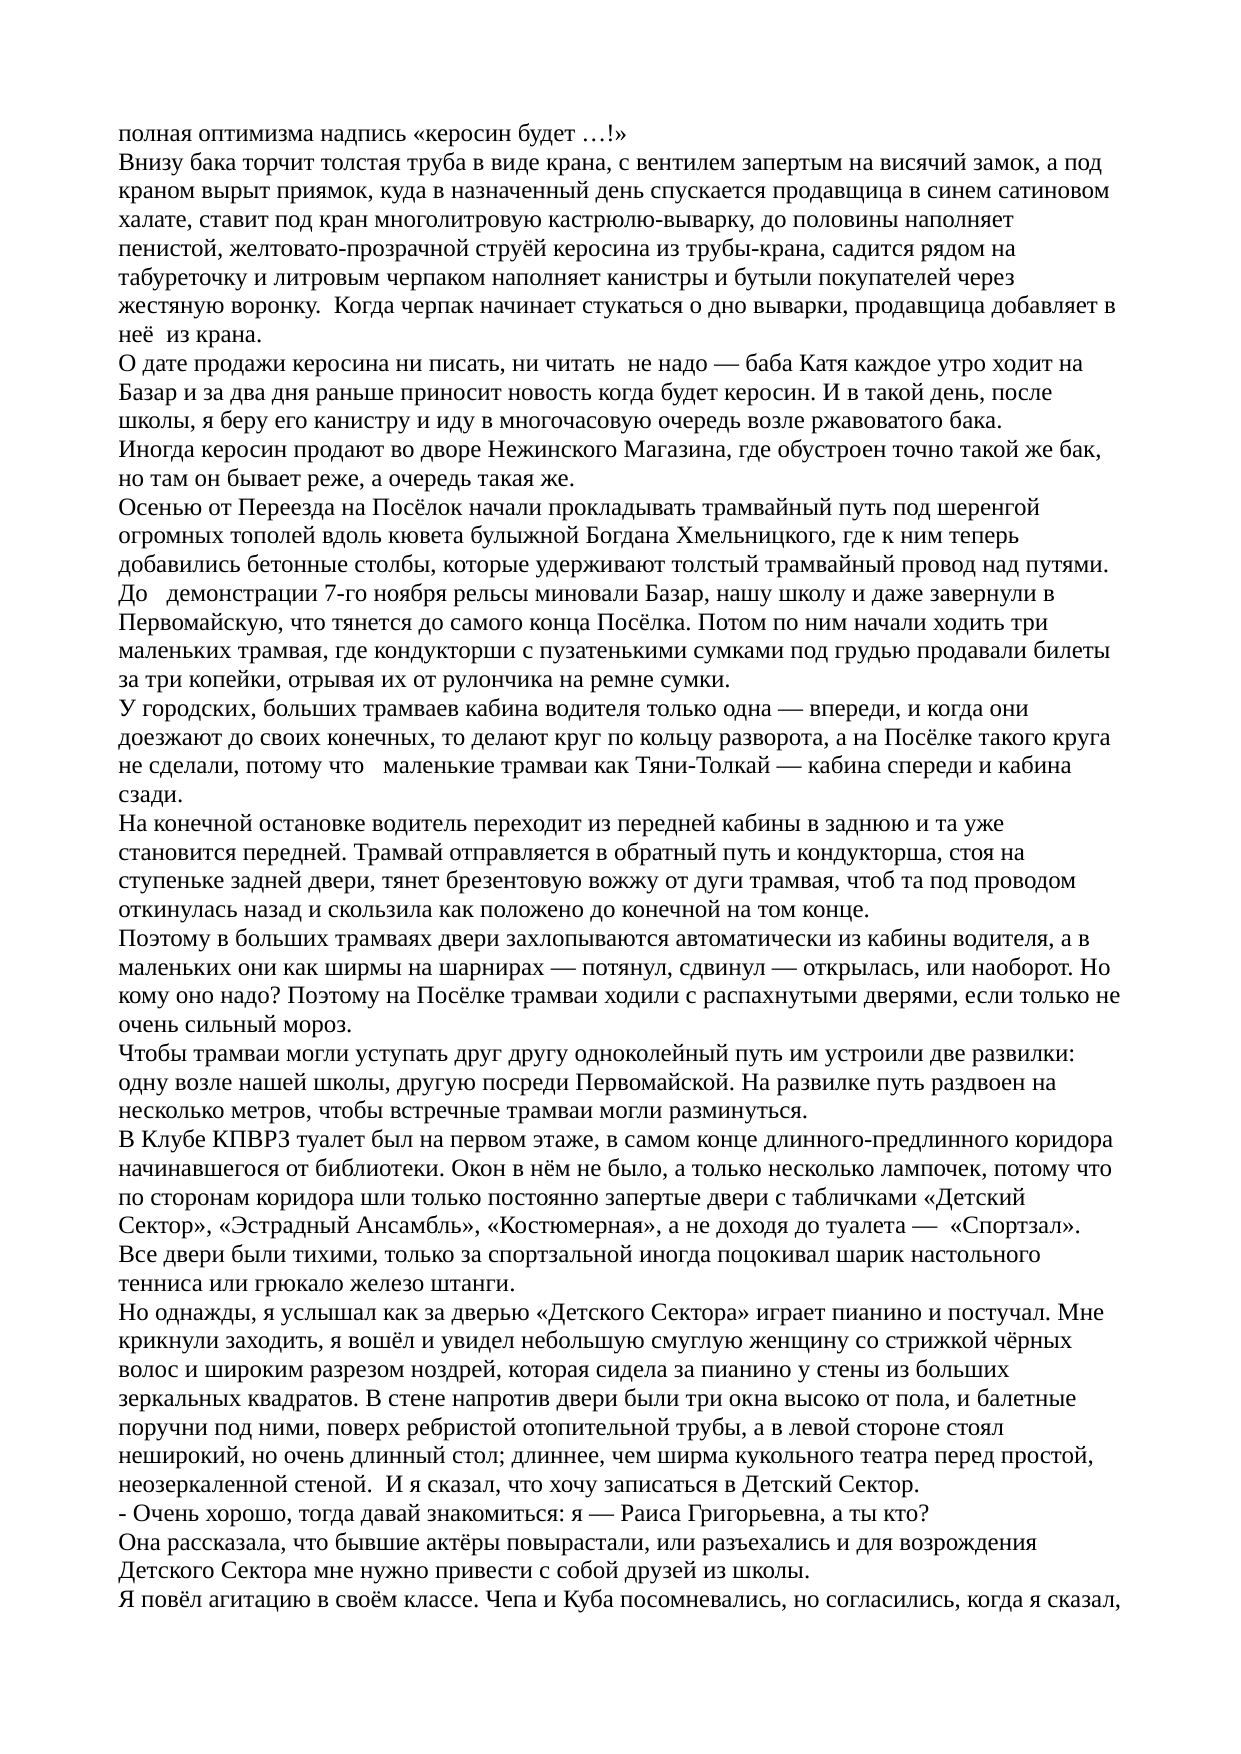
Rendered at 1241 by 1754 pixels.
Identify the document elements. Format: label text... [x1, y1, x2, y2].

text Внизу бака торчит толстая труба в виде крана, с вентилем запертым на висячий замок, а под краном вырыт приямок, куда в назначенный день спускается продавщица в синем сатиновом халате, ставит под кран многолитровую кастрюлю-выварку, до половины наполняет пенистой, желтовато-прозрачной струёй керосина из трубы-крана, садится рядом на табуреточку и литровым черпаком наполняет канистры и бутыли покупателей через жестяную воронку. Когда черпак начинает стукаться о дно выварки, продавщица добавляет в неё из крана. [118, 147, 1122, 348]
text На конечной остановке водитель переходит из передней кабины в заднюю и та уже становится передней. Трамвай отправляется в обратный путь и кондукторша, стоя на ступеньке задней двери, тянет брезентовую вожжу от дуги трамвая, чтоб та под проводом откинулась назад и скользила как положено до конечной на том конце. [118, 808, 1122, 923]
text У городских, больших трамваев кабина водителя только одна — впереди, и когда они доезжают до своих конечных, то делают круг по кольцу разворота, а на Посёлке такого круга не сделали, потому что маленькие трамваи как Тяни-Толкай — кабина спереди и кабина сзади. [118, 693, 1122, 808]
text Иногда керосин продают во дворе Нежинского Магазина, где обустроен точно такой же бак, но там он бывает реже, а очередь такая же. [118, 434, 1122, 492]
text Я повёл агитацию в своём классе. Чепа и Куба посомневались, но согласились, когда я сказал, [118, 1584, 1122, 1613]
text Осенью от Переезда на Посёлок начали прокладывать трамвайный путь под шеренгой огромных тополей вдоль кювета булыжной Богдана Хмельницкого, где к ним теперь добавились бетонные столбы, которые удерживают толстый трамвайный провод над путями. [118, 492, 1122, 578]
text Чтобы трамваи могли уступать друг другу одноколейный путь им устроили две развилки: одну возле нашей школы, другую посреди Первомайской. На развилке путь раздвоен на несколько метров, чтобы встречные трамваи могли разминуться. [118, 1038, 1122, 1124]
text В Клубе КПВРЗ туалет был на первом этаже, в самом конце длинного-предлинного коридора начинавшегося от библиотеки. Окон в нём не было, а только несколько лампочек, потому что по сторонам коридора шли только постоянно запертые двери с табличками «Детский Сектор», «Эстрадный Ансамбль», «Костюмерная», а не доходя до туалета — «Спортзал». [118, 1124, 1122, 1239]
text Но однажды, я услышал как за дверью «Детского Сектора» играет пианино и постучал. Мне крикнули заходить, я вошёл и увидел небольшую смуглую женщину со стрижкой чёрных волос и широким разрезом ноздрей, которая сидела за пианино у стены из больших зеркальных квадратов. В стене напротив двери были три окна высоко от пола, и балетные поручни под ними, поверх ребристой отопительной трубы, а в левой стороне стоял неширокий, но очень длинный стол; длиннее, чем ширма кукольного театра перед простой, неозеркаленной стеной. И я сказал, что хочу записаться в Детский Сектор. [118, 1297, 1122, 1498]
text О дате продажи керосина ни писать, ни читать не надо — баба Катя каждое утро ходит на Базар и за два дня раньше приносит новость когда будет керосин. И в такой день, после школы, я беру его канистру и иду в многочасовую очередь возле ржавоватого бака. [118, 348, 1122, 434]
text полная оптимизма надпись «керосин будет …!» [118, 118, 1122, 147]
text Все двери были тихими, только за спортзальной иногда поцокивал шарик настольного тенниса или грюкало железо штанги. [118, 1239, 1122, 1297]
text До демонстрации 7-го ноября рельсы миновали Базар, нашу школу и даже завернули в Первомайскую, что тянется до самого конца Посёлка. Потом по ним начали ходить три маленьких трамвая, где кондукторши с пузатенькими сумками под грудью продавали билеты за три копейки, отрывая их от рулончика на ремне сумки. [118, 578, 1122, 693]
text Она рассказала, что бывшие актёры повырастали, или разъехались и для возрождения Детского Сектора мне нужно привести с собой друзей из школы. [118, 1527, 1122, 1584]
text - Очень хорошо, тогда давай знакомиться: я — Раиса Григорьевна, а ты кто? [118, 1498, 1122, 1527]
text Поэтому в больших трамваях двери захлопываются автоматически из кабины водителя, а в маленьких они как ширмы на шарнирах — потянул, сдвинул — открылась, или наоборот. Но кому оно надо? Поэтому на Посёлке трамваи ходили с распахнутыми дверями, если только не очень сильный мороз. [118, 923, 1122, 1038]
